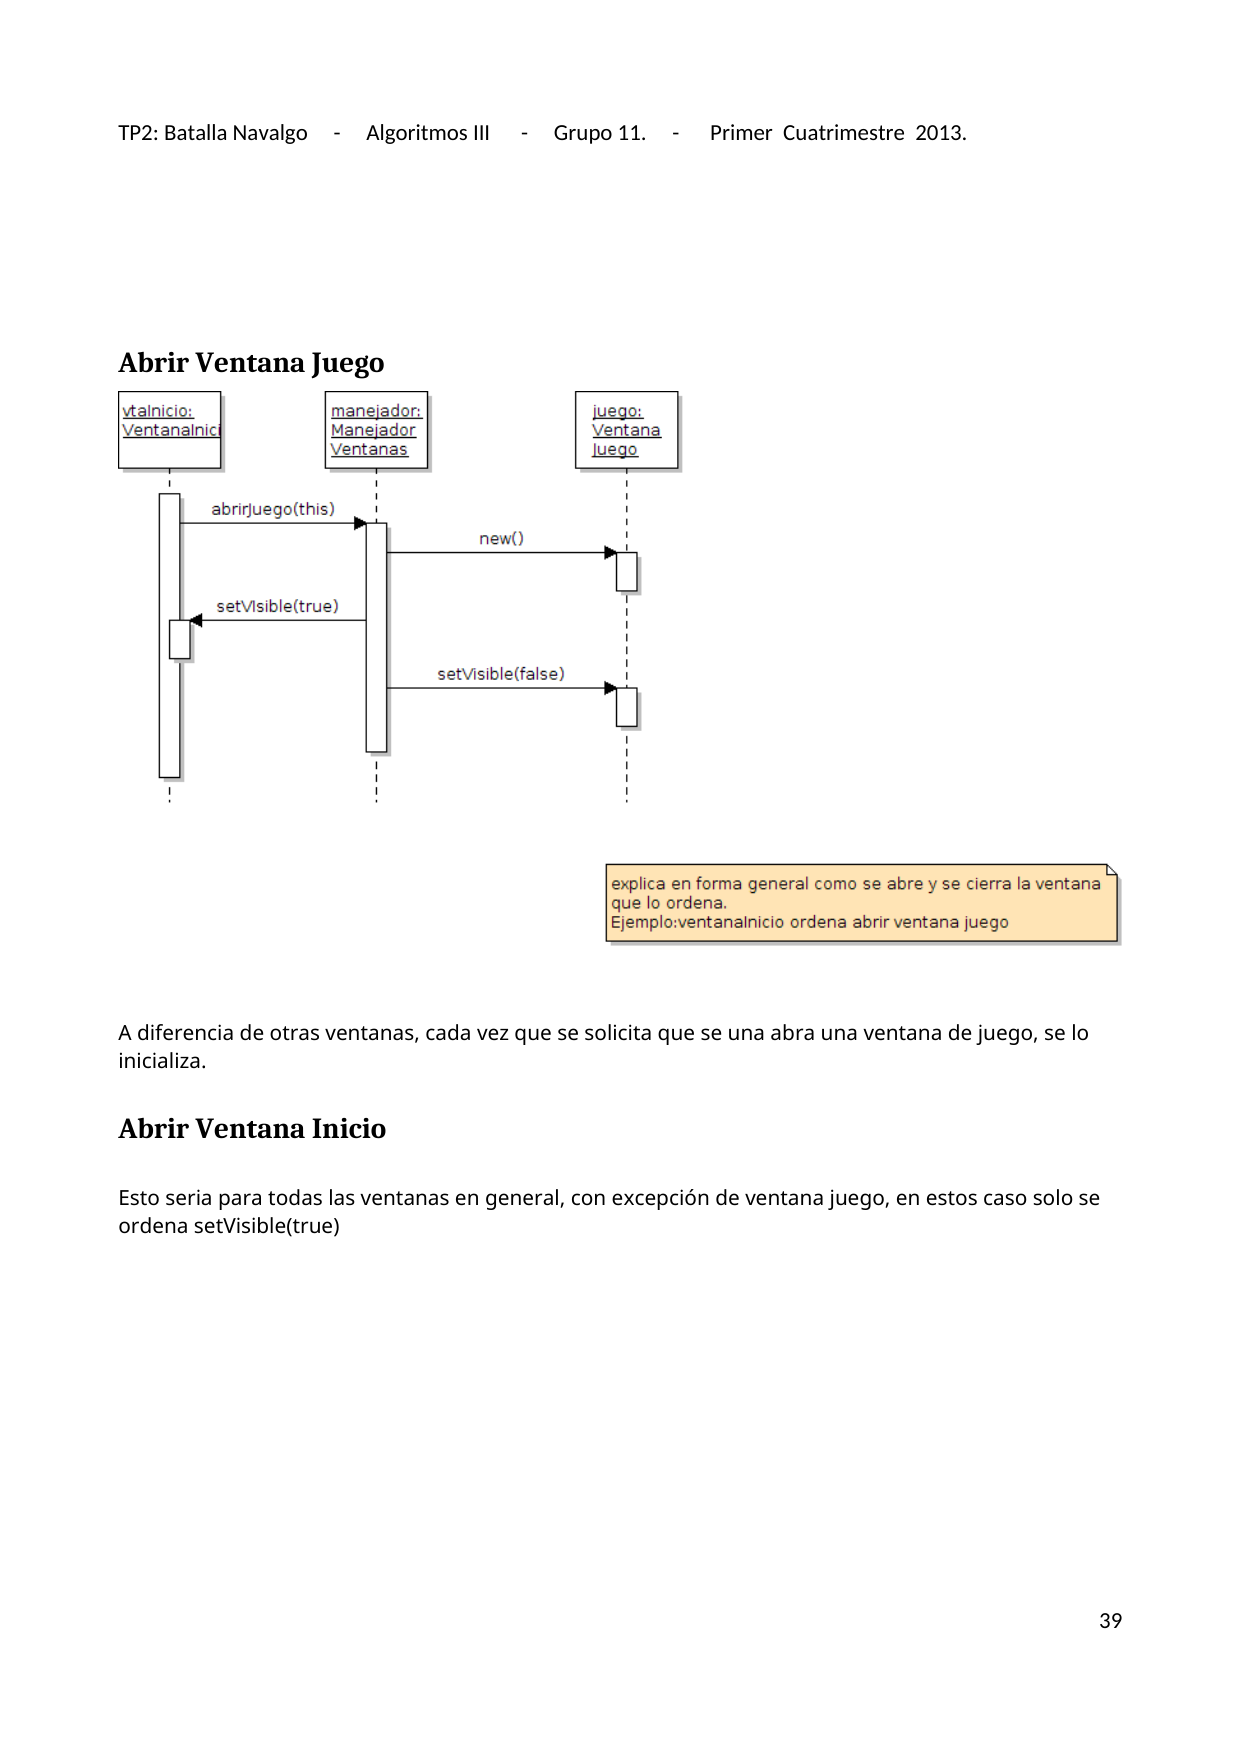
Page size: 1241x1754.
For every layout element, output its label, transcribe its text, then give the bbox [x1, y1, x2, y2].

picture [118, 391, 1123, 947]
text Abrir Ventana Juego [118, 346, 1122, 379]
text A diferencia de otras ventanas, cada vez que se solicita que se una abra una ventana de juego, se lo inicializa. [118, 1018, 1122, 1074]
text Esto seria para todas las ventanas en general, con excepción de ventana juego, en estos caso solo se ordena setVisible(true) [118, 1183, 1122, 1240]
text Abrir Ventana Inicio [118, 1112, 1122, 1146]
